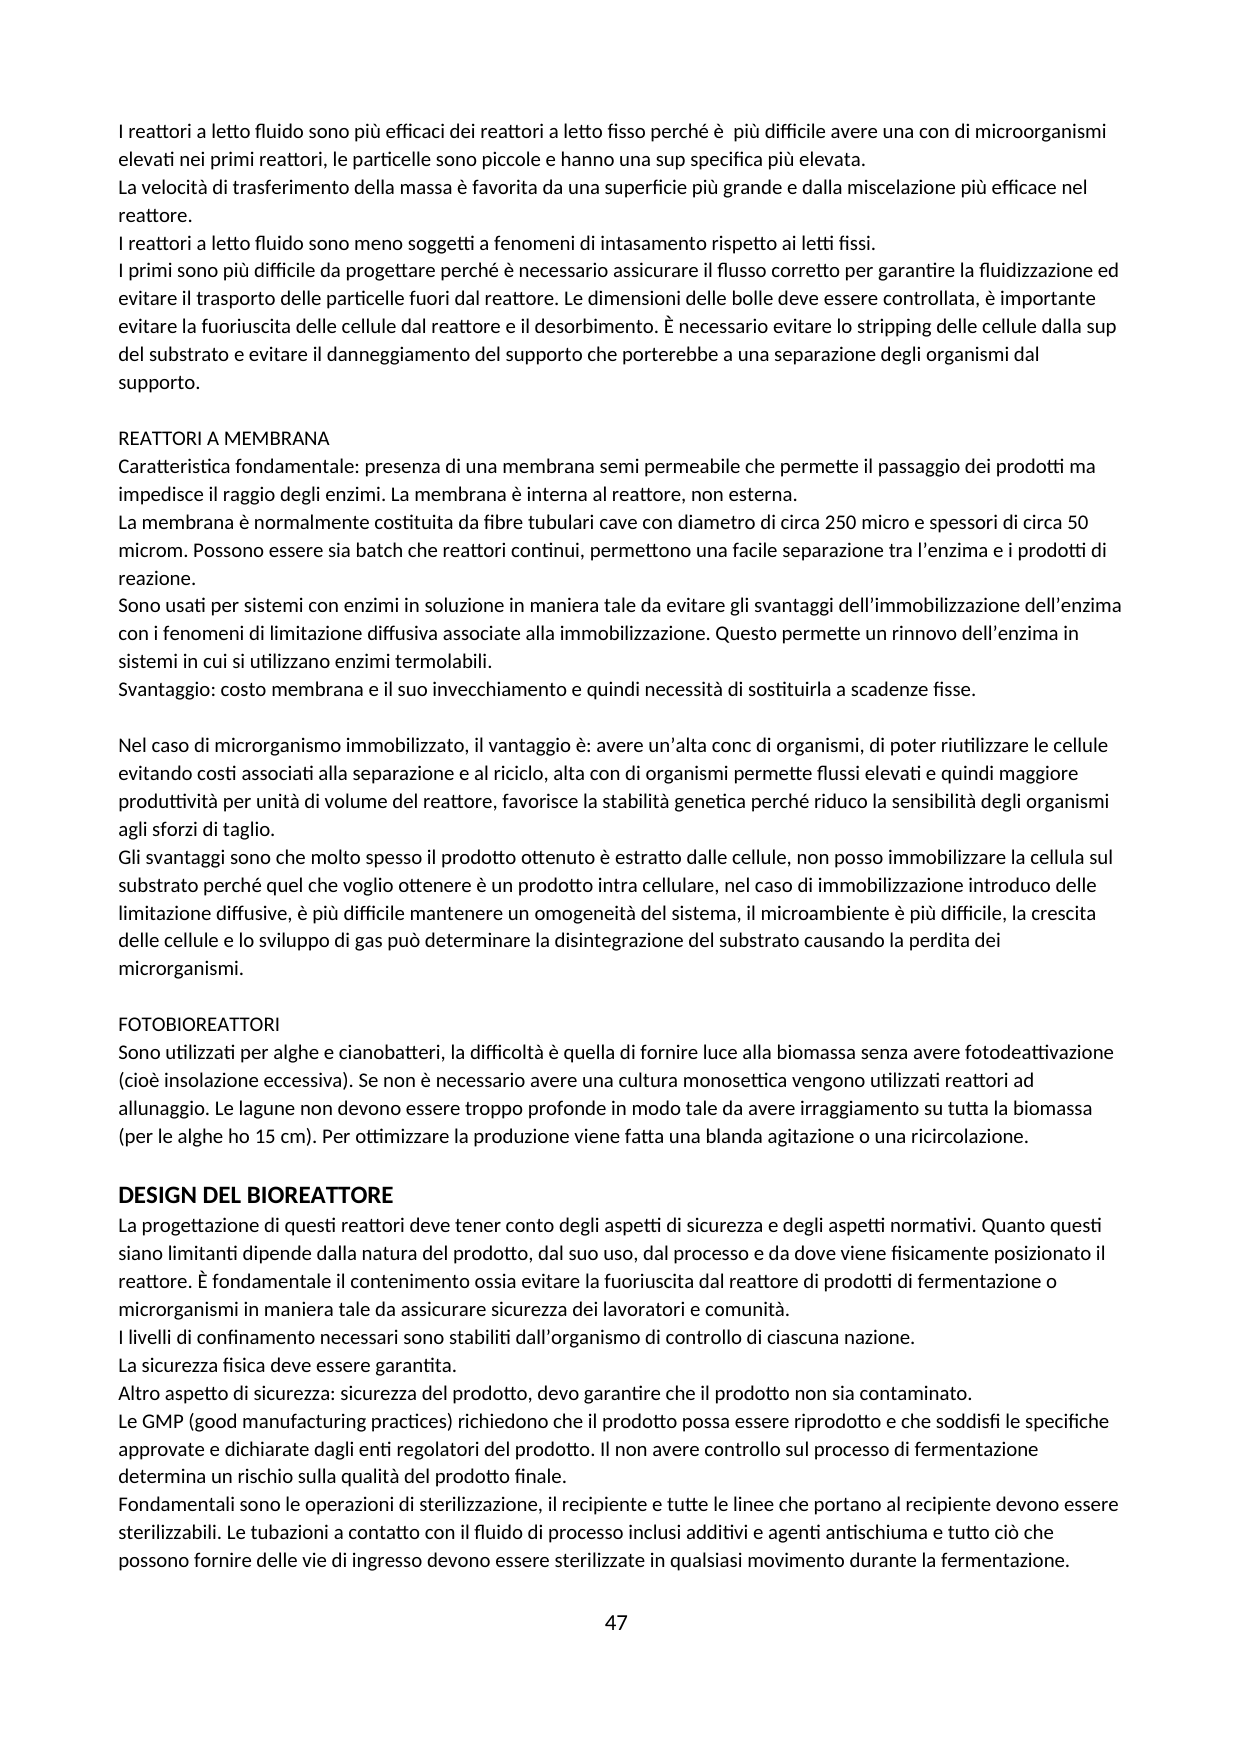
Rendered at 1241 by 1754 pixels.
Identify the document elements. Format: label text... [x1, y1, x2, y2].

text I primi sono più difficile da progettare perché è necessario assicurare il flusso corretto per garantire la fluidizzazione ed evitare il trasporto delle particelle fuori dal reattore. Le dimensioni delle bolle deve essere controllata, è importante evitare la fuoriuscita delle cellule dal reattore e il desorbimento. È necessario evitare lo stripping delle cellule dalla sup del substrato e evitare il danneggiamento del supporto che porterebbe a una separazione degli organismi dal supporto. REATTORI A MEMBRANA Caratteristica fondamentale: presenza di una membrana semi permeabile che permette il passaggio dei prodotti ma impedisce il raggio degli enzimi. La membrana è interna al reattore, non esterna. La membrana è normalmente costituita da fibre tubulari cave con diametro di circa 250 micro e spessori di circa 50 microm. Possono essere sia batch che reattori continui, permettono una facile separazione tra l’enzima e i prodotti di reazione. [118, 258, 1124, 590]
text Sono usati per sistemi con enzimi in soluzione in maniera tale da evitare gli svantaggi dell’immobilizzazione dell’enzima con i fenomeni di limitazione diffusiva associate alla immobilizzazione. Questo permette un rinnovo dell’enzima in sistemi in cui si utilizzano enzimi termolabili. Svantaggio: costo membrana e il suo invecchiamento e quindi necessità di sostituirla a scadenze fisse. Nel caso di microrganismo immobilizzato, il vantaggio è: avere un’alta conc di organismi, di poter riutilizzare le cellule evitando costi associati alla separazione e al riciclo, alta con di organismi permette flussi elevati e quindi maggiore produttività per unità di volume del reattore, favorisce la stabilità genetica perché riduco la sensibilità degli organismi agli sforzi di taglio. Gli svantaggi sono che molto spesso il prodotto ottenuto è estratto dalle cellule, non posso immobilizzare la cellula sul substrato perché quel che voglio ottenere è un prodotto intra cellulare, nel caso di immobilizzazione introduco delle limitazione diffusive, è più difficile mantenere un omogeneità del sistema, il microambiente è più difficile, la crescita delle cellule e lo sviluppo di gas può determinare la disintegrazione del substrato causando la perdita dei microrganismi. FOTOBIOREATTORI Sono utilizzati per alghe e cianobatteri, la difficoltà è quella di fornire luce alla biomassa senza avere fotodeattivazione (cioè insolazione eccessiva). Se non è necessario avere una cultura monosettica vengono utilizzati reattori ad allunaggio. Le lagune non devono essere troppo profonde in modo tale da avere irraggiamento su tutta la biomassa (per le alghe ho 15 cm). Per ottimizzare la produzione viene fatta una blanda agitazione o una ricircolazione. DESIGN DEL BIOREATTORE La progettazione di questi reattori deve tener conto degli aspetti di sicurezza e degli aspetti normativi. Quanto questi siano limitanti dipende dalla natura del prodotto, dal suo uso, dal processo e da dove viene fisicamente posizionato il reattore. È fondamentale il contenimento ossia evitare la fuoriuscita dal reattore di prodotti di fermentazione o microrganismi in maniera tale da assicurare sicurezza dei lavoratori e comunità. I livelli di confinamento necessari sono stabiliti dall’organismo di controllo di ciascuna nazione. La sicurezza fisica deve essere garantita. Altro aspetto di sicurezza: sicurezza del prodotto, devo garantire che il prodotto non sia contaminato. Le GMP (good manufacturing practices) richiedono che il prodotto possa essere riprodotto e che soddisfi le specifiche approvate e dichiarate dagli enti regolatori del prodotto. Il non avere controllo sul processo di fermentazione determina un rischio sulla qualità del prodotto finale. Fondamentali sono le operazioni di sterilizzazione, il recipiente e tutte le linee che portano al recipiente devono essere sterilizzabili. Le tubazioni a contatto con il fluido di processo inclusi additivi e agenti antischiuma e tutto ciò che possono fornire delle vie di ingresso devono essere sterilizzate in qualsiasi movimento durante la fermentazione. [118, 593, 1124, 1573]
text I reattori a letto fluido sono più efficaci dei reattori a letto fisso perché è più difficile avere una con di microorganismi elevati nei primi reattori, le particelle sono piccole e hanno una sup specifica più elevata. La velocità di trasferimento della massa è favorita da una superficie più grande e dalla miscelazione più efficace nel reattore. I reattori a letto fluido sono meno soggetti a fenomeni di intasamento rispetto ai letti fissi. [118, 118, 1124, 255]
